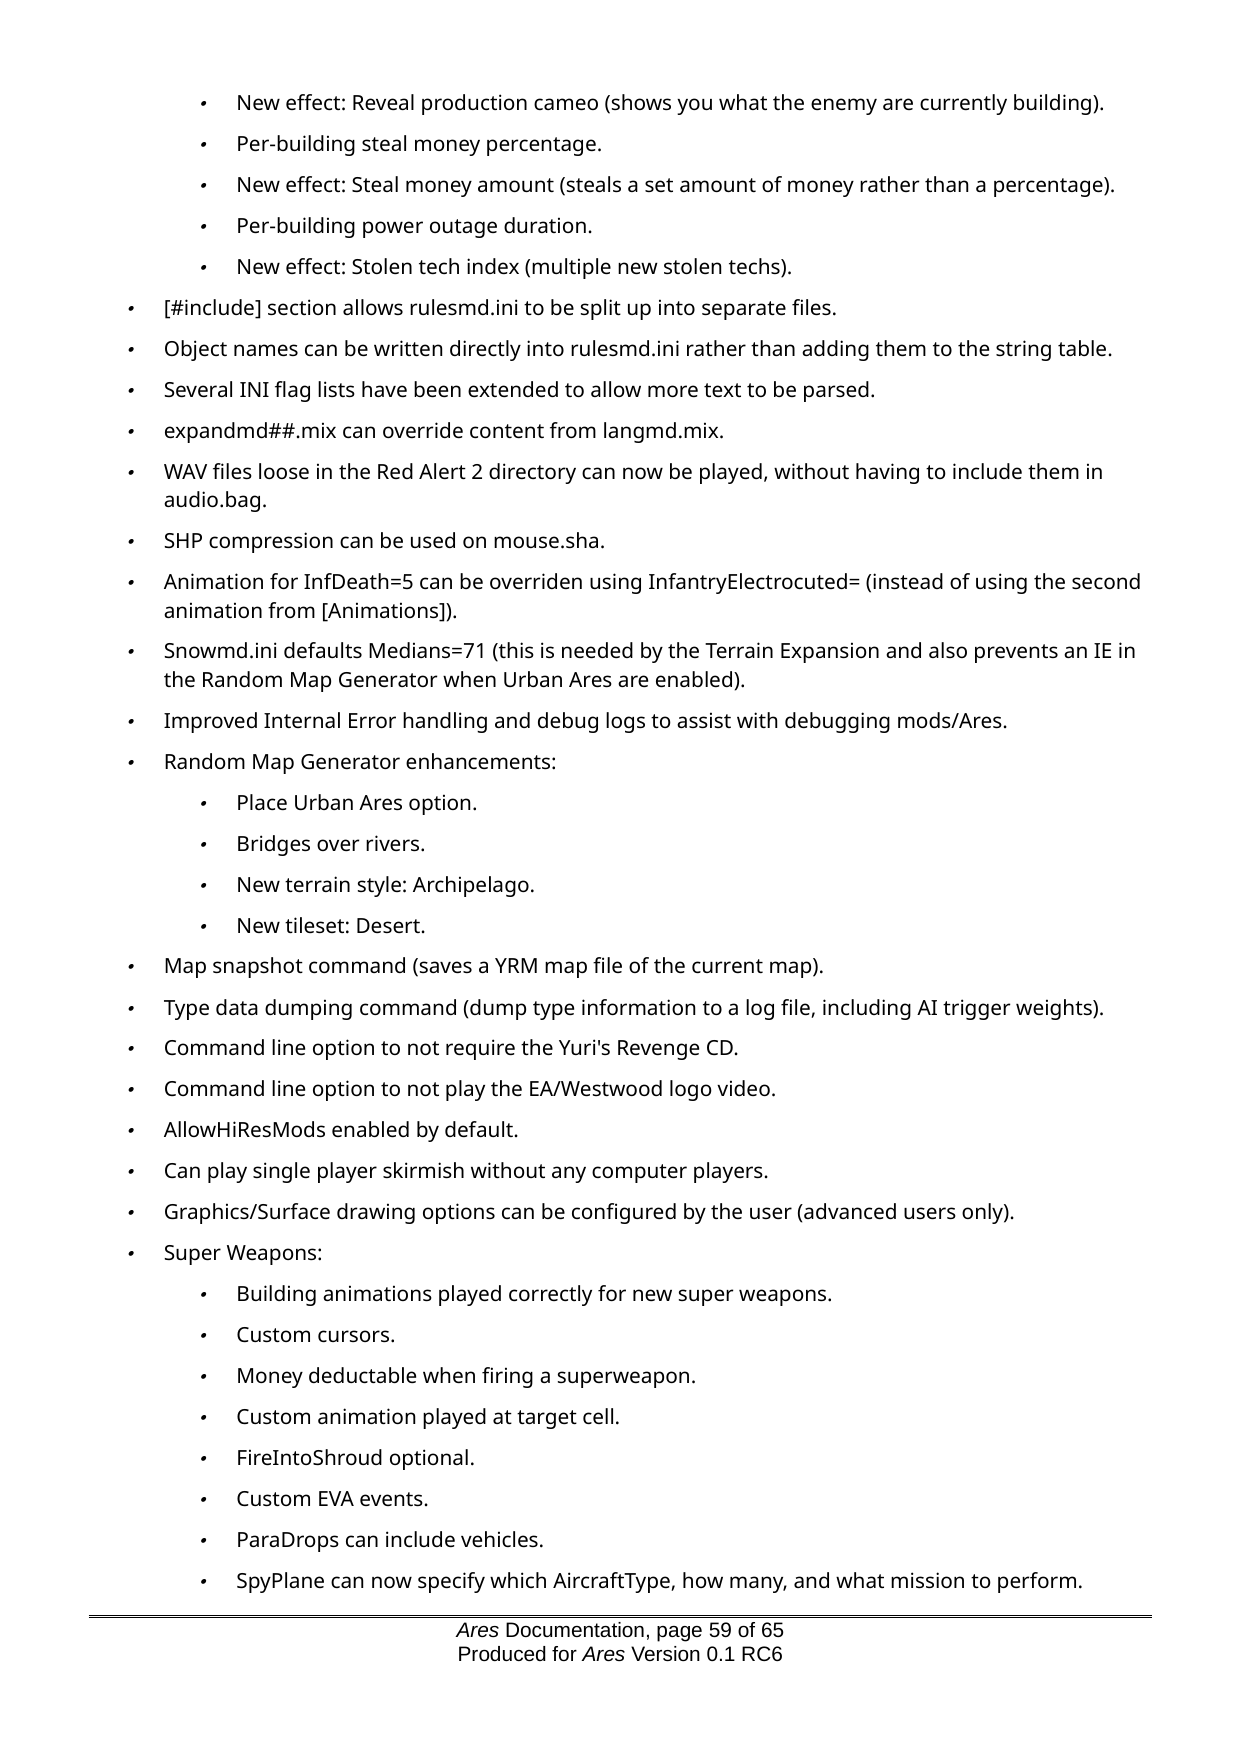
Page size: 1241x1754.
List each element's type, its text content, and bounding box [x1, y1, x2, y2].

list SpyPlane can now specify which AircraftType, how many, and what mission to perform. [199, 1566, 1152, 1594]
list WAV files loose in the Red Alert 2 directory can now be played, without having to include them in audio.bag. [126, 457, 1152, 514]
list New terrain style: Archipelago. [199, 870, 1152, 898]
list Custom EVA events. [199, 1484, 1152, 1512]
list AllowHiResMods enabled by default. [126, 1115, 1152, 1144]
list New effect: Steal money amount (steals a set amount of money rather than a percentage). [199, 170, 1152, 199]
list Improved Internal Error handling and debug logs to assist with debugging mods/Ares. [126, 706, 1152, 734]
list FireIntoShroud optional. [199, 1443, 1152, 1471]
list [#include] section allows rulesmd.ini to be split up into separate files. [126, 293, 1152, 322]
list SHP compression can be used on mouse.sha. [126, 526, 1152, 555]
list Command line option to not require the Yuri's Revenge CD. [126, 1033, 1152, 1062]
list Animation for InfDeath=5 can be overriden using InfantryElectrocuted= (instead of using the second animation from [Animations]). [126, 567, 1152, 624]
list Building animations played correctly for new super weapons. [199, 1279, 1152, 1308]
list Bridges over rivers. [199, 829, 1152, 857]
list Type data dumping command (dump type information to a log file, including AI trigger weights). [126, 993, 1152, 1021]
list Graphics/Surface drawing options can be configured by the user (advanced users only). [126, 1197, 1152, 1226]
list Random Map Generator enhancements: [126, 747, 1152, 775]
list Money deductable when firing a superweapon. [199, 1361, 1152, 1389]
list Can play single player skirmish without any computer players. [126, 1156, 1152, 1185]
list Several INI flag lists have been extended to allow more text to be parsed. [126, 375, 1152, 403]
list Snowmd.ini defaults Medians=71 (this is needed by the Terrain Expansion and also prevents an IE in the Random Map Generator when Urban Ares are enabled). [126, 637, 1152, 693]
list Per-building steal money percentage. [199, 129, 1152, 158]
list Custom cursors. [199, 1320, 1152, 1348]
list Per-building power outage duration. [199, 211, 1152, 240]
list expandmd##.mix can override content from langmd.mix. [126, 416, 1152, 444]
list Place Urban Ares option. [199, 788, 1152, 816]
list New tileset: Desert. [199, 911, 1152, 939]
list Super Weapons: [126, 1238, 1152, 1267]
list New effect: Stolen tech index (multiple new stolen techs). [199, 252, 1152, 281]
list Object names can be written directly into rulesmd.ini rather than adding them to the string table. [126, 334, 1152, 363]
list New effect: Reveal production cameo (shows you what the enemy are currently building). [199, 88, 1152, 117]
list Command line option to not play the EA/Westwood logo video. [126, 1074, 1152, 1103]
list ParaDrops can include vehicles. [199, 1525, 1152, 1553]
list Map snapshot command (saves a YRM map file of the current map). [126, 952, 1152, 980]
list Custom animation played at target cell. [199, 1402, 1152, 1430]
